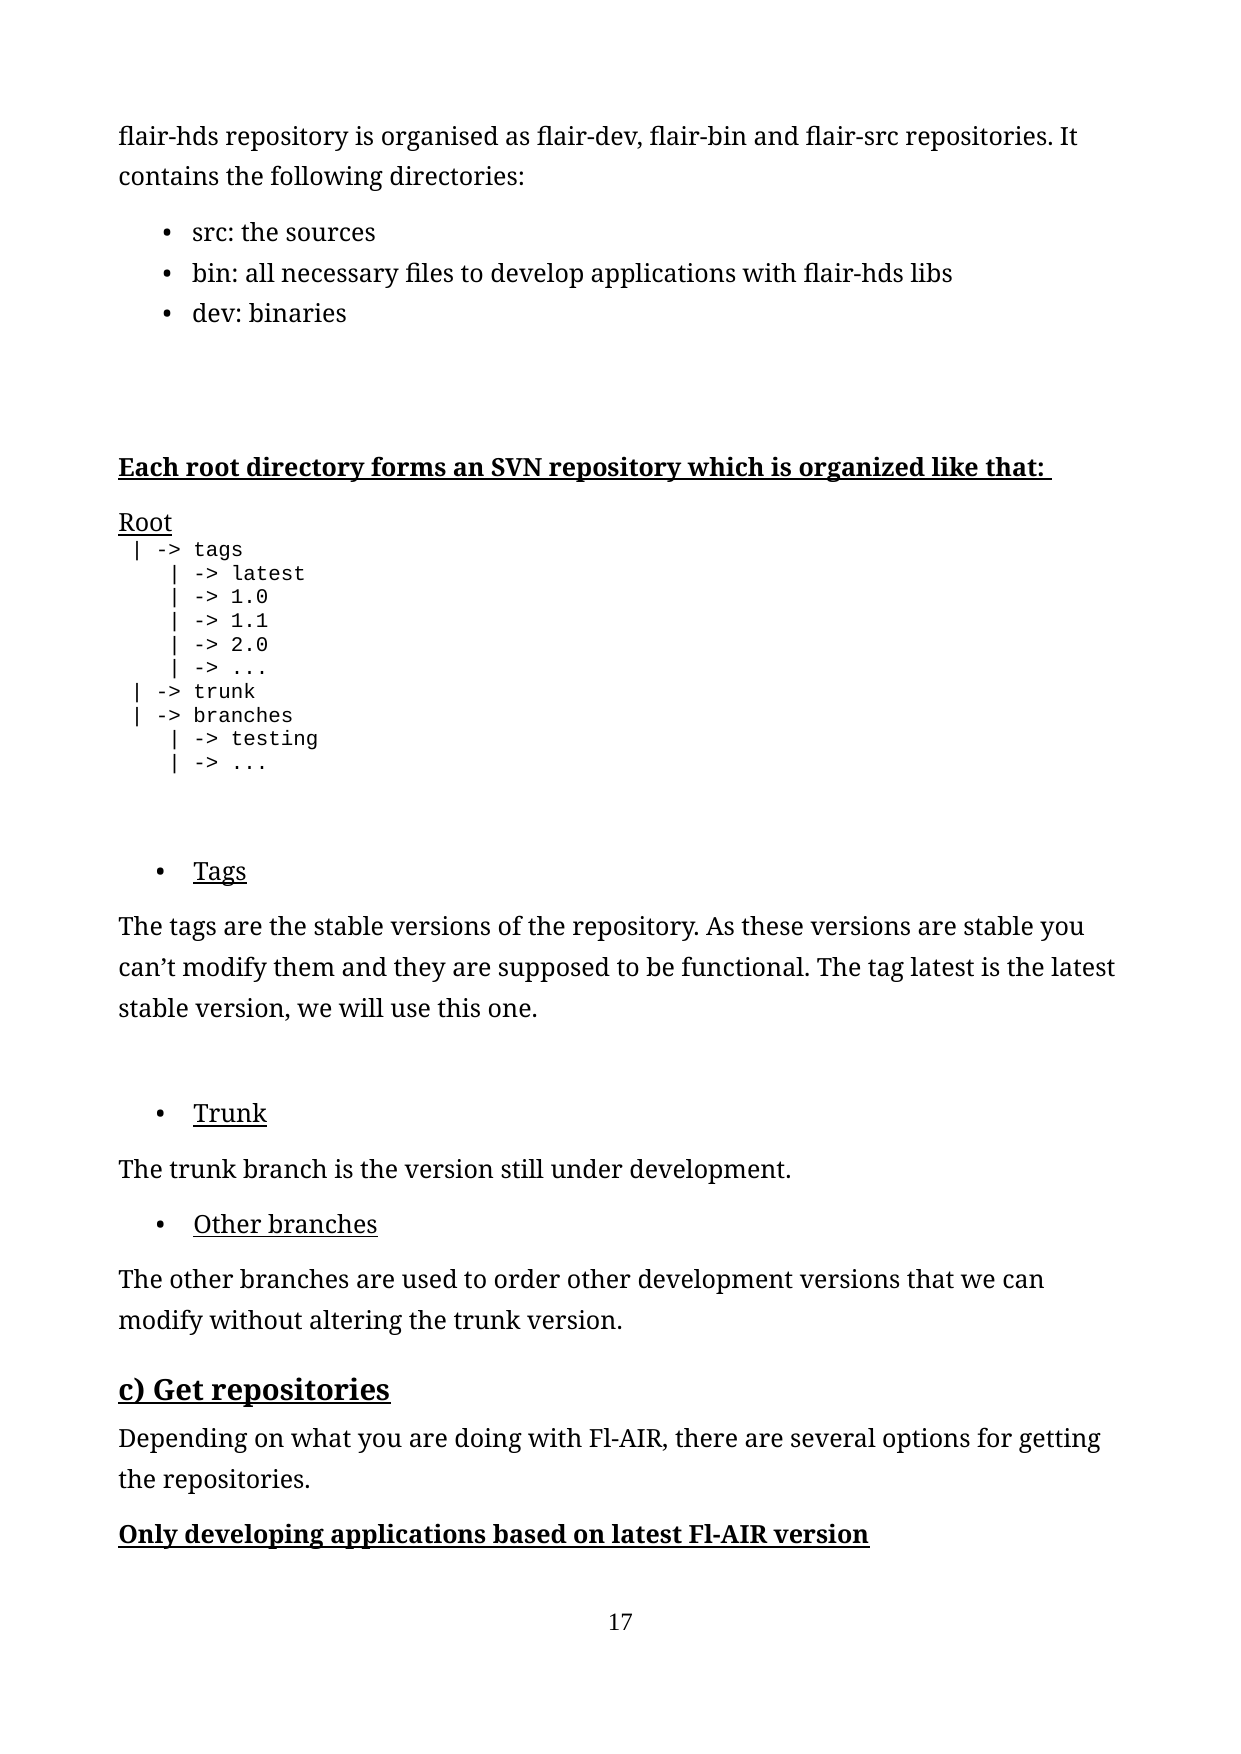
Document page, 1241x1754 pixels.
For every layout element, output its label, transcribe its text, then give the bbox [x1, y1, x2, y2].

text The other branches are used to order other development versions that we can modify without altering the trunk version. [118, 1262, 1122, 1337]
text | -> 1.0 [118, 586, 1122, 610]
subtitle c) Get repositories [118, 1369, 1122, 1408]
text | -> 2.0 [118, 634, 1122, 657]
text | -> tags [118, 539, 1122, 563]
text | -> latest [118, 563, 1122, 586]
text The trunk branch is the version still under development. [118, 1151, 1122, 1185]
text Depending on what you are doing with Fl-AIR, there are several options for getting the repositories. [118, 1421, 1122, 1496]
text | -> testing [118, 728, 1122, 752]
list dev: binaries [162, 296, 1122, 330]
text | -> ... [118, 752, 1122, 776]
text | -> 1.1 [118, 610, 1122, 634]
text Root [118, 505, 1122, 539]
text Each root directory forms an SVN repository which is organized like that: [118, 449, 1122, 484]
text Only developing applications based on latest Fl-AIR version [118, 1517, 1122, 1551]
text | -> branches [118, 704, 1122, 728]
list Other branches [156, 1207, 1122, 1241]
text | -> ... [118, 657, 1122, 681]
text | -> trunk [118, 681, 1122, 704]
text The tags are the stable versions of the repository. As these versions are stable you can’t modify them and they are supposed to be functional. The tag latest is the latest stable version, we will use this one. [118, 909, 1122, 1025]
list Trunk [156, 1096, 1122, 1130]
list src: the sources [162, 214, 1122, 248]
list Tags [156, 854, 1122, 888]
text flair-hds repository is organised as flair-dev, flair-bin and flair-src repositories. It contains the following directories: [118, 118, 1122, 193]
list bin: all necessary files to develop applications with flair-hds libs [162, 255, 1122, 289]
